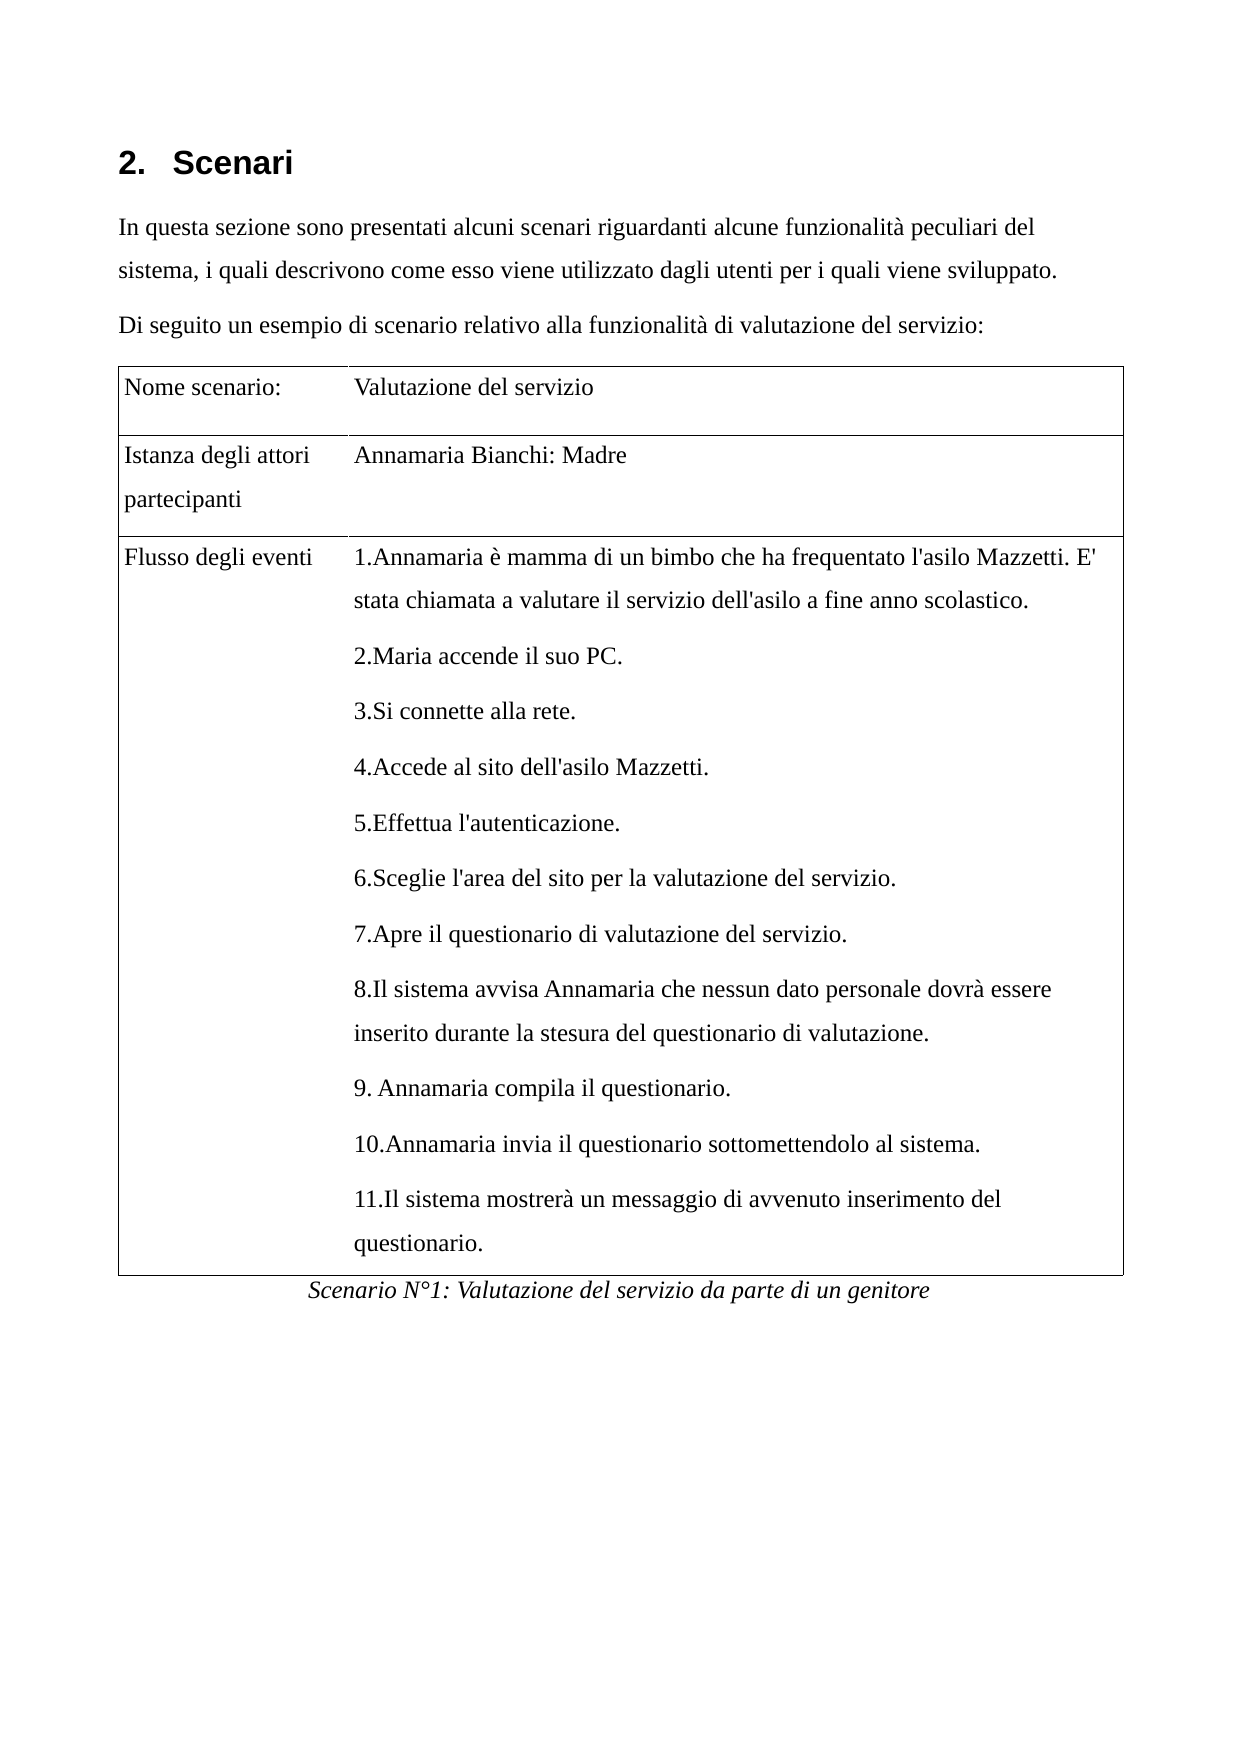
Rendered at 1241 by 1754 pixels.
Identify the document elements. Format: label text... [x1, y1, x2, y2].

text Scenario N°1: Valutazione del servizio da parte di un genitore [118, 1276, 1122, 1303]
table_header Valutazione del servizio [349, 367, 1123, 435]
text Di seguito un esempio di scenario relativo alla funzionalità di valutazione del servizio: [118, 310, 1122, 339]
table_cell Annamaria Bianchi: Madre [349, 436, 1123, 536]
table_cell Istanza degli attori partecipanti [119, 436, 348, 536]
text In questa sezione sono presentati alcuni scenari riguardanti alcune funzionalità peculiari del sistema, i quali descrivono come esso viene utilizzato dagli utenti per i quali viene sviluppato. [118, 212, 1122, 283]
table_cell 1.Annamaria è mamma di un bimbo che ha frequentato l'asilo Mazzetti. E' stata chiamata a valutare il servizio dell'asilo a fine anno scolastico. 2.Maria accende il suo PC. 3.Si connette alla rete. 4.Accede al sito dell'asilo Mazzetti. 5.Effettua l'autenticazione. 6.Sceglie l'area del sito per la valutazione del servizio. 7.Apre il questionario di valutazione del servizio. 8.Il sistema avvisa Annamaria che nessun dato personale dovrà essere inserito durante la stesura del questionario di valutazione. 9. Annamaria compila il questionario. 10.Annamaria invia il questionario sottomettendolo al sistema. 11.Il sistema mostrerà un messaggio di avvenuto inserimento del questionario. [349, 537, 1123, 1275]
table_cell Flusso degli eventi [119, 537, 348, 1275]
table_header Nome scenario: [119, 367, 348, 435]
subtitle Scenari [118, 143, 1122, 182]
